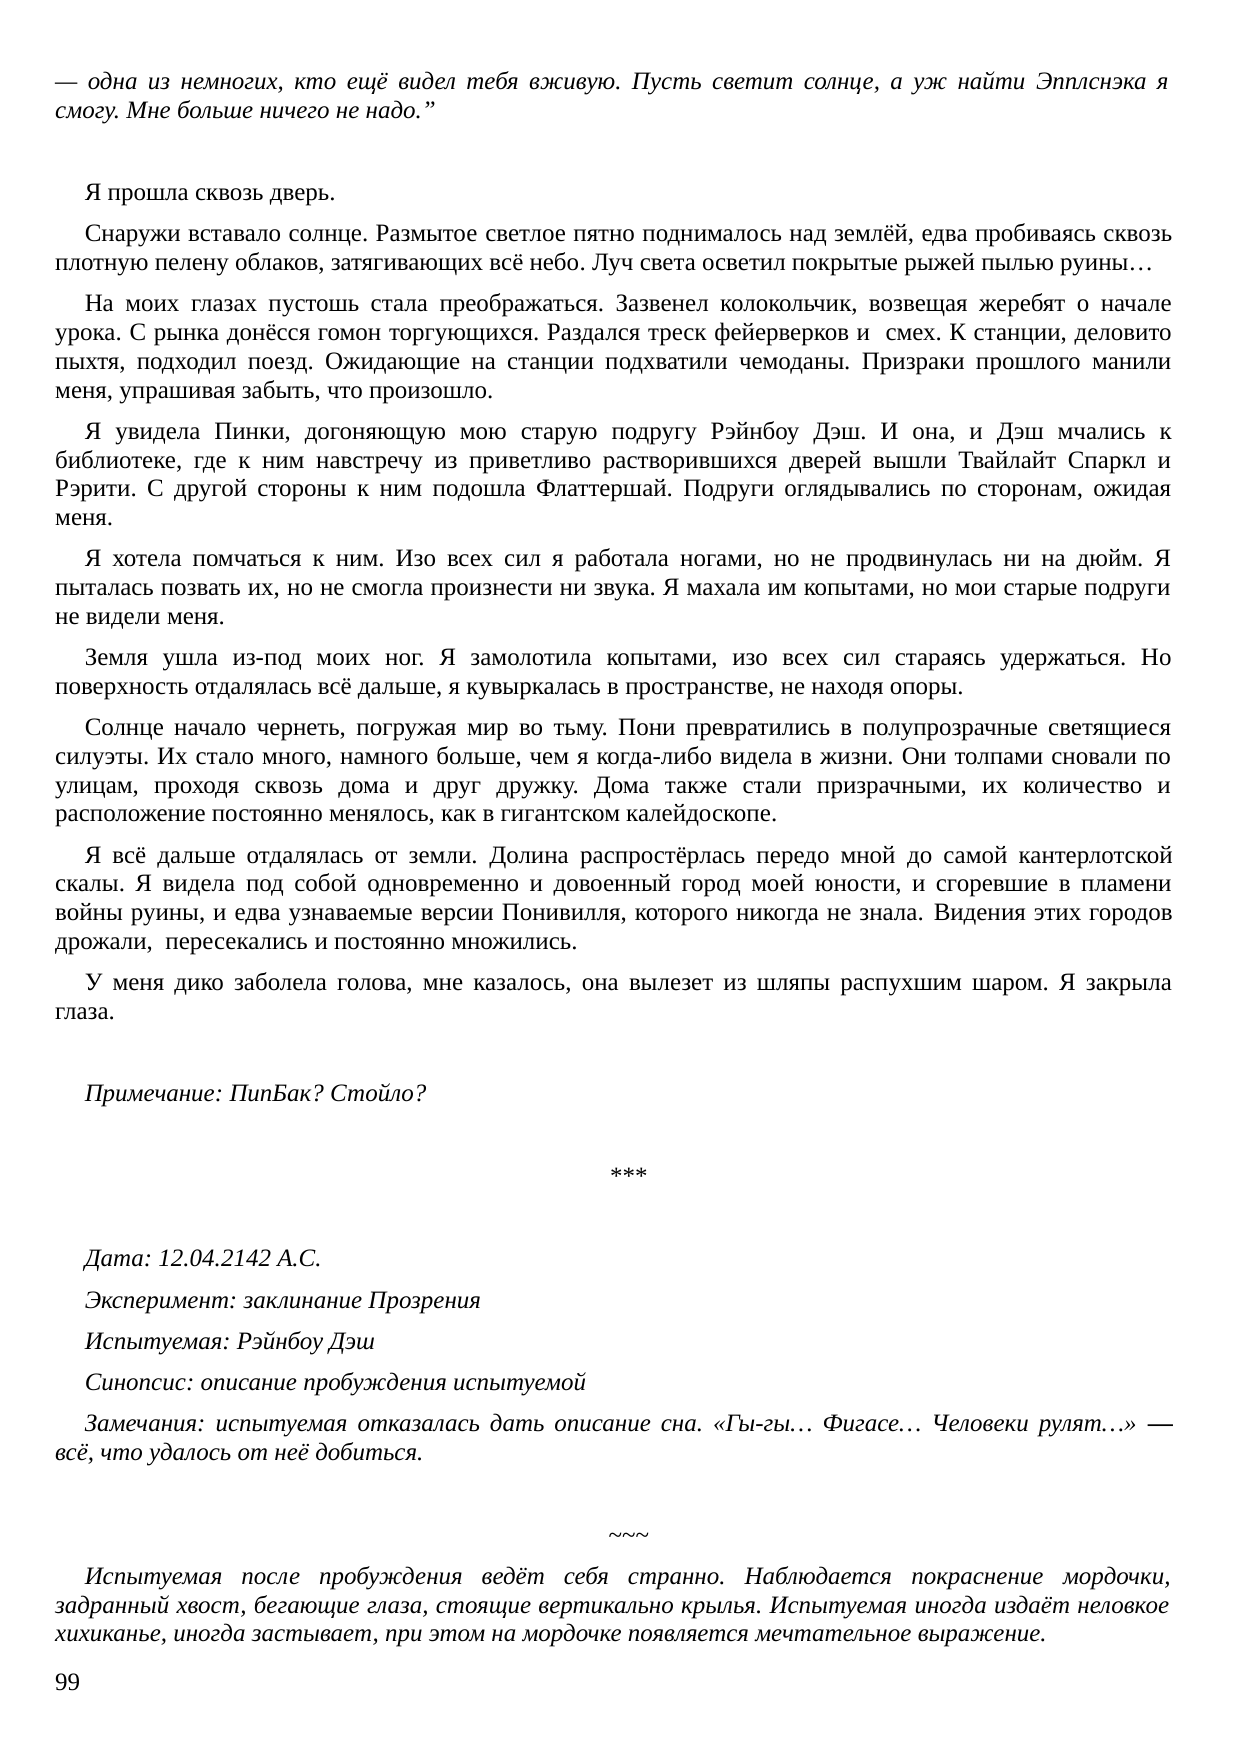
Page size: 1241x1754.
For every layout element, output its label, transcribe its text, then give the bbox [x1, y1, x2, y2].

text Я прошла сквозь дверь. [55, 177, 1173, 206]
text Синопсис: описание пробуждения испытуемой [55, 1367, 1173, 1396]
text Дата: 12.04.2142 А.С. [55, 1243, 1173, 1272]
text Земля ушла из-под моих ног. Я замолотила копытами, изо всех сил стараясь удержаться. Но поверхность отдалялась всё дальше, я кувыркалась в пространстве, не находя опоры. [55, 642, 1173, 700]
text Замечания: испытуемая отказалась дать описание сна. «Гы-гы… Фигасе… Человеки рулят…» — всё, что удалось от неё добиться. [55, 1408, 1173, 1466]
text Снаружи вставало солнце. Размытое светлое пятно поднималось над землёй, едва пробиваясь сквозь плотную пелену облаков, затягивающих всё небо. Луч света осветил покрытые рыжей пылью руины… [55, 218, 1173, 276]
text У меня дико заболела голова, мне казалось, она вылезет из шляпы распухшим шаром. Я закрыла глаза. [55, 967, 1173, 1025]
text Эксперимент: заклинание Прозрения [55, 1285, 1173, 1313]
text Я увидела Пинки, догоняющую мою старую подругу Рэйнбоу Дэш. И она, и Дэш мчались к библиотеке, где к ним навстречу из приветливо растворившихся дверей вышли Твайлайт Спаркл и Рэрити. С другой стороны к ним подошла Флаттершай. Подруги оглядывались по сторонам, ожидая меня. [55, 416, 1173, 531]
text Испытуемая: Рэйнбоу Дэш [55, 1326, 1173, 1355]
text Я хотела помчаться к ним. Изо всех сил я работала ногами, но не продвинулась ни на дюйм. Я пыталась позвать их, но не смогла произнести ни звука. Я махала им копытами, но мои старые подруги не видели меня. [55, 543, 1173, 630]
text Солнце начало чернеть, погружая мир во тьму. Пони превратились в полупрозрачные светящиеся силуэты. Их стало много, намного больше, чем я когда-либо видела в жизни. Они толпами сновали по улицам, проходя сквозь дома и друг дружку. Дома также стали призрачными, их количество и расположение постоянно менялось, как в гигантском калейдоскопе. [55, 712, 1173, 827]
text — одна из немногих, кто ещё видел тебя вживую. Пусть светит солнце, а уж найти Эпплснэка я смогу. Мне больше ничего не надо.” [55, 66, 1173, 123]
text Я всё дальше отдалялась от земли. Долина распростёрлась передо мной до самой кантерлотской скалы. Я видела под собой одновременно и довоенный город моей юности, и сгоревшие в пламени войны руины, и едва узнаваемые версии Понивилля, которого никогда не знала. Видения этих городов дрожали, пересекались и постоянно множились. [55, 840, 1173, 955]
text Испытуемая после пробуждения ведёт себя странно. Наблюдается покраснение мордочки, задранный хвост, бегающие глаза, стоящие вертикально крылья. Испытуемая иногда издаёт неловкое хихиканье, иногда застывает, при этом на мордочке появляется мечтательное выражение. [55, 1561, 1173, 1647]
text На моих глазах пустошь стала преображаться. Зазвенел колокольчик, возвещая жеребят о начале урока. С рынка донёсся гомон торгующихся. Раздался треск фейерверков и смех. К станции, деловито пыхтя, подходил поезд. Ожидающие на станции подхватили чемоданы. Призраки прошлого манили меня, упрашивая забыть, что произошло. [55, 288, 1173, 403]
text Примечание: ПипБак? Стойло? [55, 1078, 1173, 1107]
text ~~~ [55, 1520, 1173, 1548]
text *** [55, 1161, 1173, 1190]
